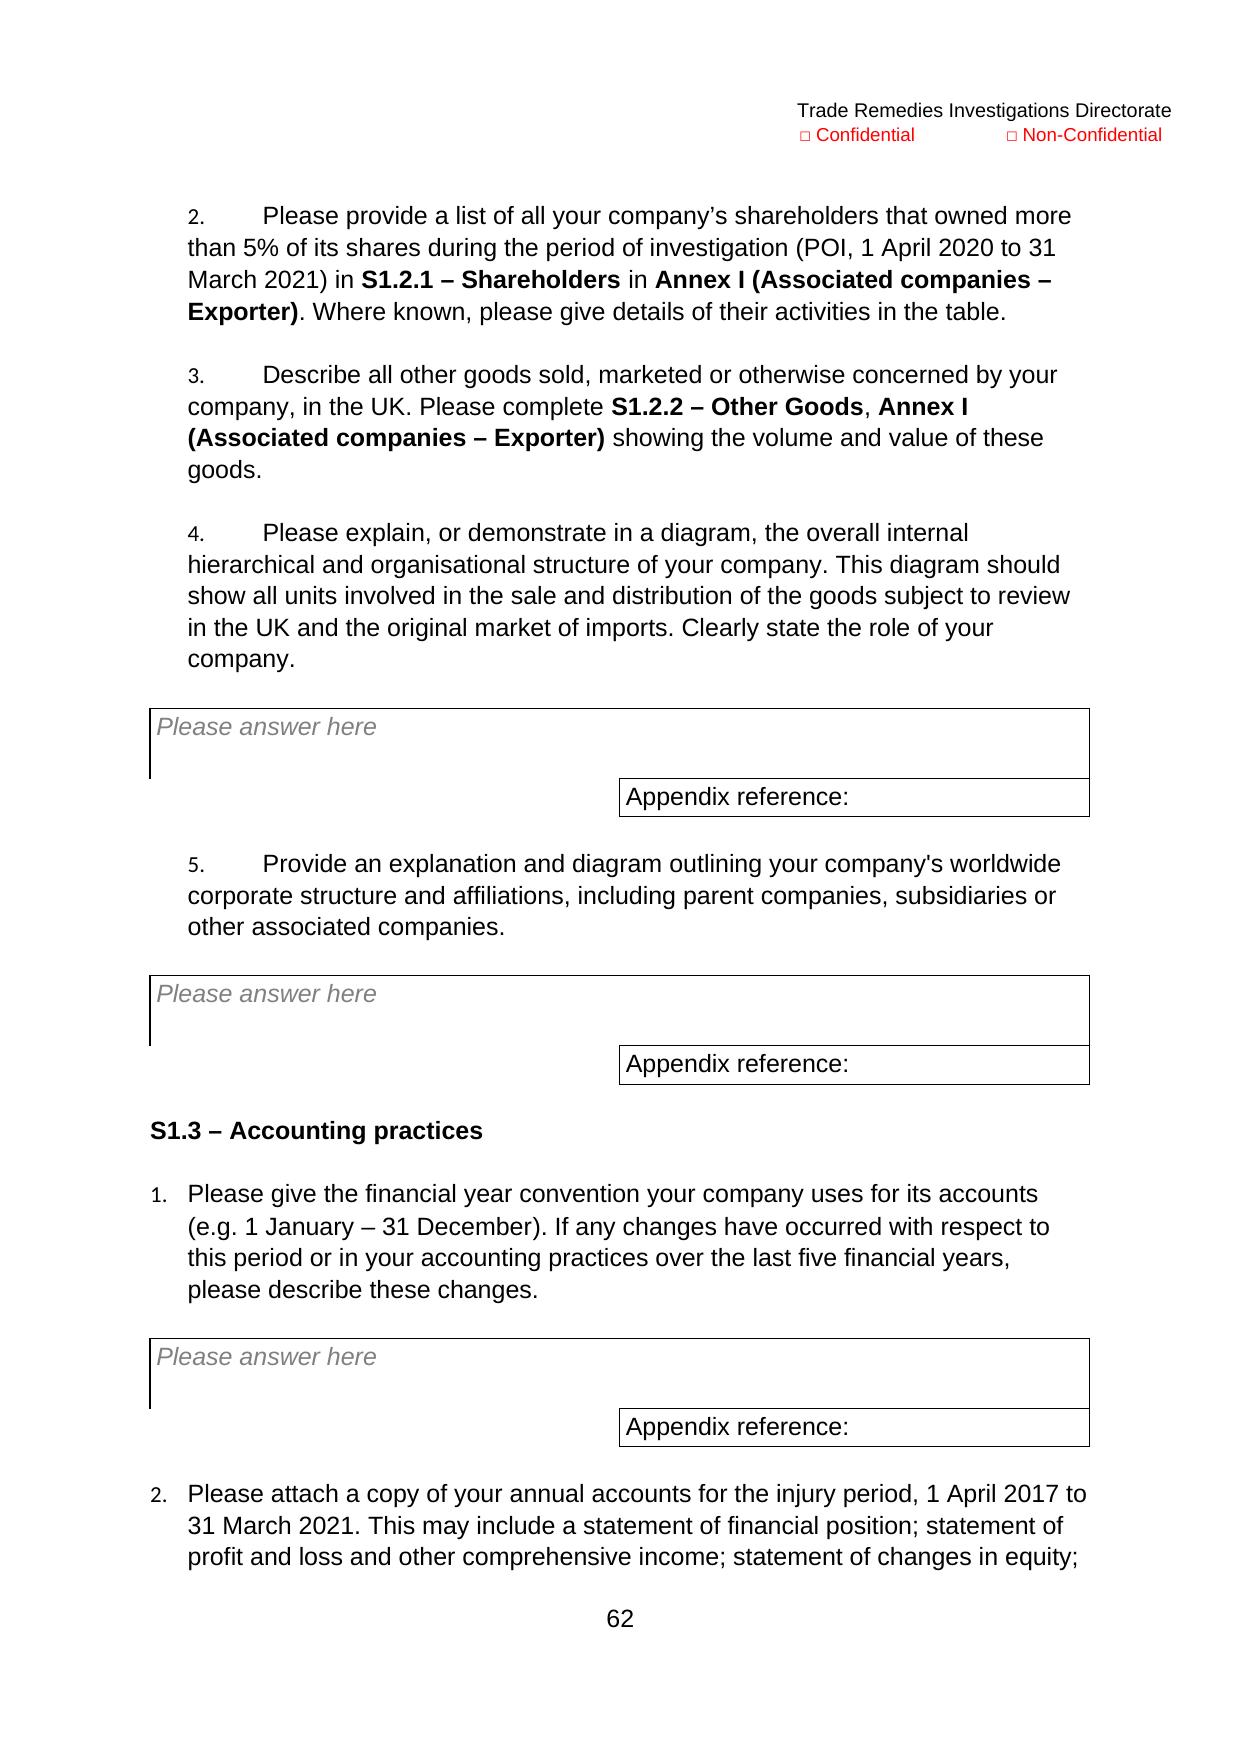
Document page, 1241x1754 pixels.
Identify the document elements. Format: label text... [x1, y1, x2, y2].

list Please explain, or demonstrate in a diagram, the overall internal hierarchical and organisational structure of your company. This diagram should show all units involved in the sale and distribution of the goods subject to review in the UK and the original market of imports. Clearly state the role of your company. [187, 518, 1090, 673]
list Provide an explanation and diagram outlining your company's worldwide corporate structure and affiliations, including parent companies, subsidiaries or other associated companies. [187, 849, 1090, 941]
list Please provide a list of all your company’s shareholders that owned more than 5% of its shares during the period of investigation (POI, 1 April 2020 to 31 March 2021) in S1.2.1 – Shareholders in Annex I (Associated companies – Exporter). Where known, please give details of their activities in the table. [187, 201, 1090, 325]
list Describe all other goods sold, marketed or otherwise concerned by your company, in the UK. Please complete S1.2.2 – Other Goods, Annex I (Associated companies – Exporter) showing the volume and value of these goods. [187, 359, 1090, 483]
table_cell Appendix reference: [620, 779, 1089, 816]
table_cell [150, 1409, 619, 1446]
list Please give the financial year convention your company uses for its accounts (e.g. 1 January – 31 December). If any changes have occurred with respect to this period or in your accounting practices over the last five financial years, please describe these changes. [150, 1179, 1090, 1303]
table_header Please answer here [151, 1339, 1089, 1408]
table_cell [150, 779, 619, 816]
table_header Please answer here [151, 709, 1089, 778]
table_cell Appendix reference: [620, 1409, 1089, 1446]
table_cell [150, 1046, 619, 1084]
list Please attach a copy of your annual accounts for the injury period, 1 April 2017 to 31 March 2021. This may include a statement of financial position; statement of profit and loss and other comprehensive income; statement of changes in equity; [150, 1479, 1090, 1571]
subtitle S1.3 – Accounting practices [150, 1116, 1090, 1145]
table_header Please answer here [151, 976, 1089, 1045]
table_cell Appendix reference: [620, 1046, 1089, 1084]
